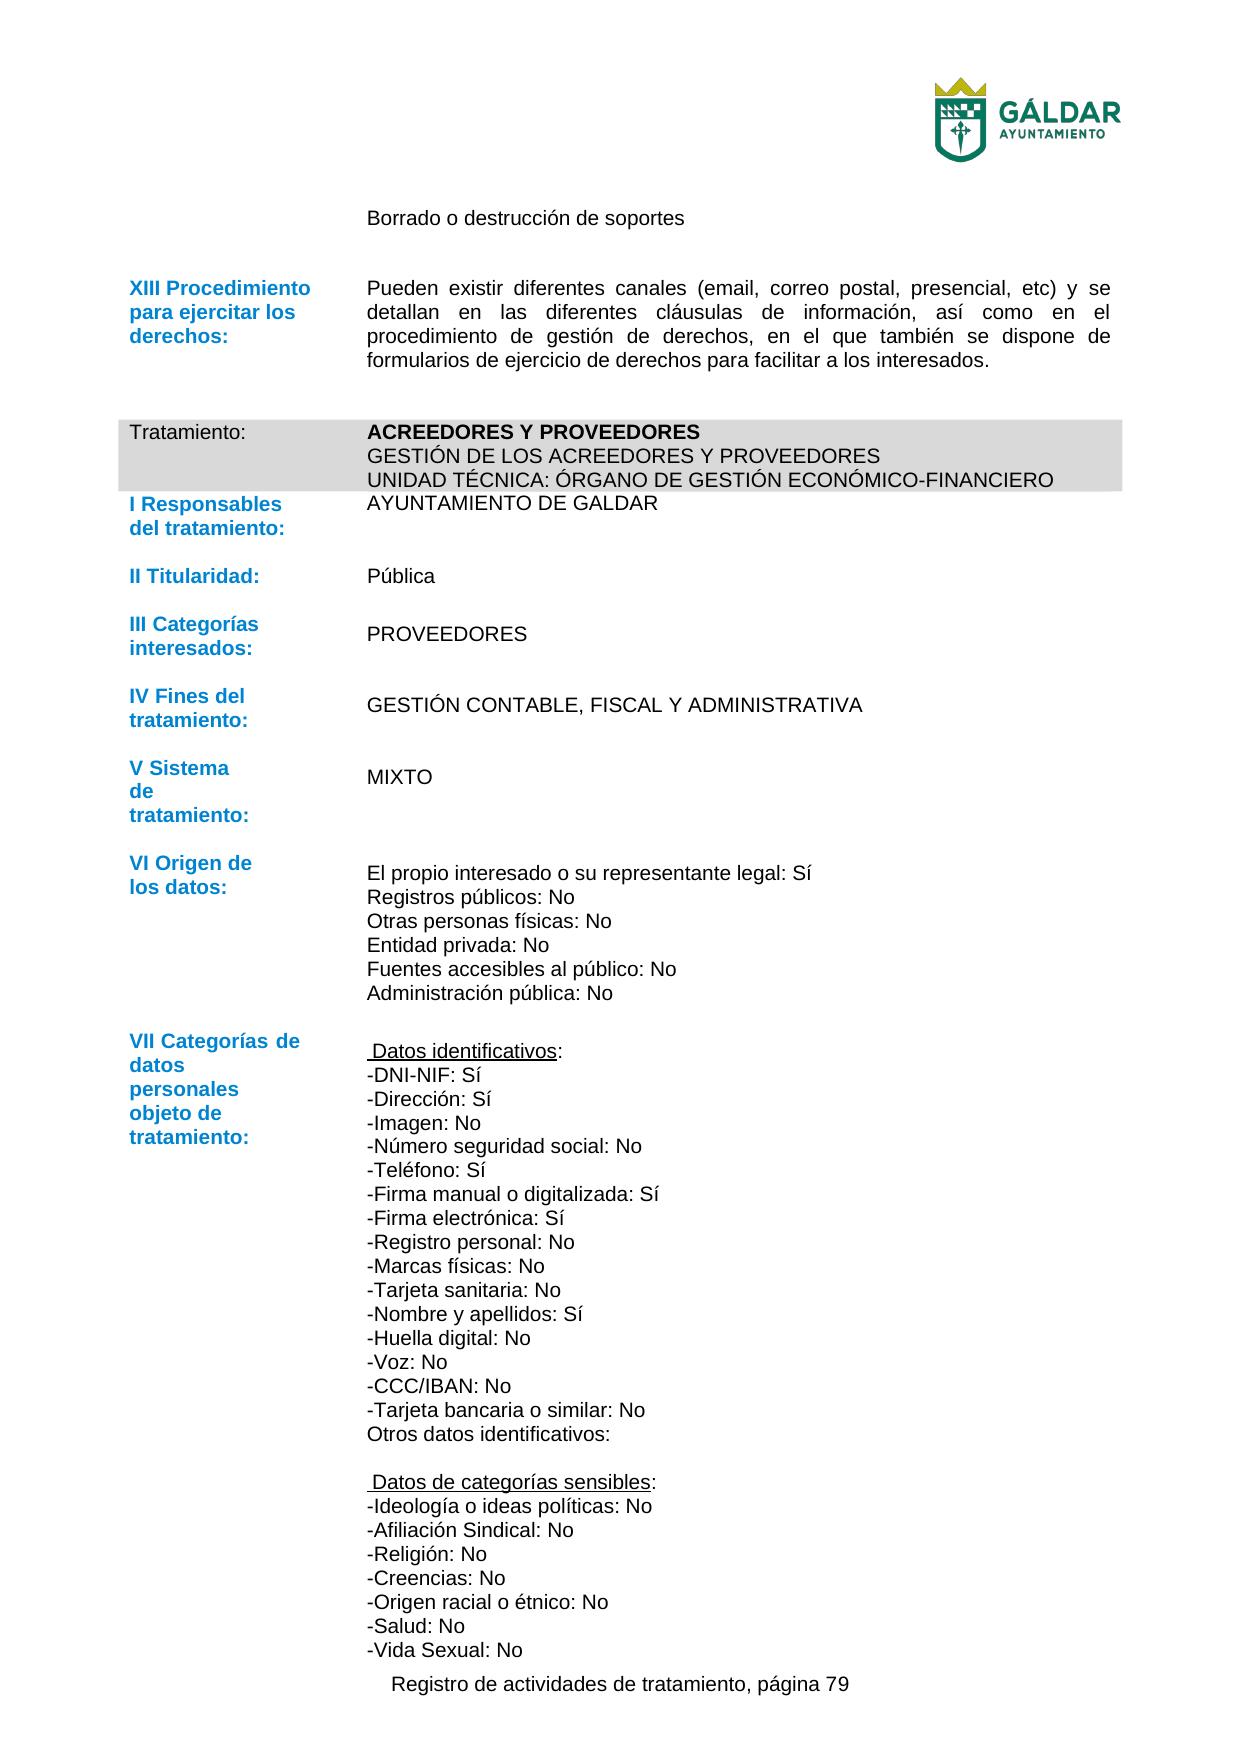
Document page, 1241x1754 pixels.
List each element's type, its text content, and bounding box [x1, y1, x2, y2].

text -Ideología o ideas políticas: No [367, 1494, 1142, 1518]
text -Tarjeta sanitaria: No [367, 1278, 1142, 1302]
text El propio interesado o su representante legal: Sí Registros públicos: No [367, 861, 814, 909]
table_cell Pueden existir diferentes canales (email, correo postal, presencial, etc) y se detallan en las diferentes cláusulas de información, así como en el procedimiento de gestión de derechos, en el que también se dispone de formularios de ejercicio de derechos para facilitar a los interesados. [339, 252, 1131, 372]
text GESTIÓN CONTABLE, FISCAL Y ADMINISTRATIVA [367, 693, 1142, 717]
text -Nombre y apellidos: Sí [367, 1302, 1142, 1326]
text Datos de categorías sensibles: [367, 1470, 1142, 1494]
subtitle Origen de los datos: [129, 851, 287, 899]
text -Tarjeta bancaria o similar: No Otros datos identificativos: [367, 1398, 679, 1446]
text -Salud: No [367, 1613, 1142, 1637]
text -Dirección: Sí [367, 1086, 1142, 1110]
text -Marcas físicas: No [367, 1254, 1142, 1278]
text -Imagen: No [367, 1110, 1142, 1134]
text -Voz: No [367, 1350, 1142, 1374]
text -Teléfono: Sí [367, 1158, 1142, 1182]
text -DNI-NIF: Sí [367, 1062, 1142, 1086]
subtitle Categorías interesados: [129, 612, 259, 659]
text GESTIÓN DE LOS ACREEDORES Y PROVEEDORES [367, 444, 1142, 468]
text -Creencias: No [367, 1566, 1142, 1589]
picture [932, 75, 1122, 164]
table_cell XIII Procedimiento para ejercitar los derechos: [108, 252, 339, 372]
text Otras personas físicas: No Entidad privada: No [367, 909, 614, 957]
text -Afiliación Sindical: No [367, 1518, 1142, 1542]
text -CCC/IBAN: No [367, 1374, 1142, 1398]
text -Registro personal: No [367, 1230, 1142, 1254]
subtitle Categorías de datos personales objeto de [129, 1029, 300, 1124]
text UNIDAD TÉCNICA: ÓRGANO DE GESTIÓN ECONÓMICO-FINANCIERO [367, 468, 1142, 492]
text -Religión: No [367, 1542, 1142, 1566]
subtitle Fines del tratamiento: [129, 683, 249, 731]
text tratamiento: [129, 1124, 300, 1148]
subtitle Sistema de tratamiento: [129, 755, 258, 827]
text -Firma electrónica: Sí [367, 1206, 1142, 1230]
text -Número seguridad social: No [367, 1134, 1142, 1158]
list Titularidad: Pública [129, 564, 1142, 588]
table_header Borrado o destrucción de soportes [339, 206, 1131, 252]
text Tratamiento: ACREEDORES Y PROVEEDORES [129, 420, 1142, 444]
text MIXTO [367, 765, 1142, 789]
text AYUNTAMIENTO DE GALDAR [367, 492, 1142, 516]
table_header [108, 206, 339, 252]
text PROVEEDORES [367, 621, 1142, 645]
text -Origen racial o étnico: No [367, 1589, 1142, 1613]
text Datos identificativos: [367, 1038, 1142, 1062]
text -Huella digital: No [367, 1326, 1142, 1350]
text -Vida Sexual: No [367, 1637, 1142, 1661]
text -Firma manual o digitalizada: Sí [367, 1182, 1142, 1206]
text Fuentes accesibles al público: No Administración pública: No [367, 957, 679, 1005]
subtitle Responsables del tratamiento: [129, 492, 317, 540]
